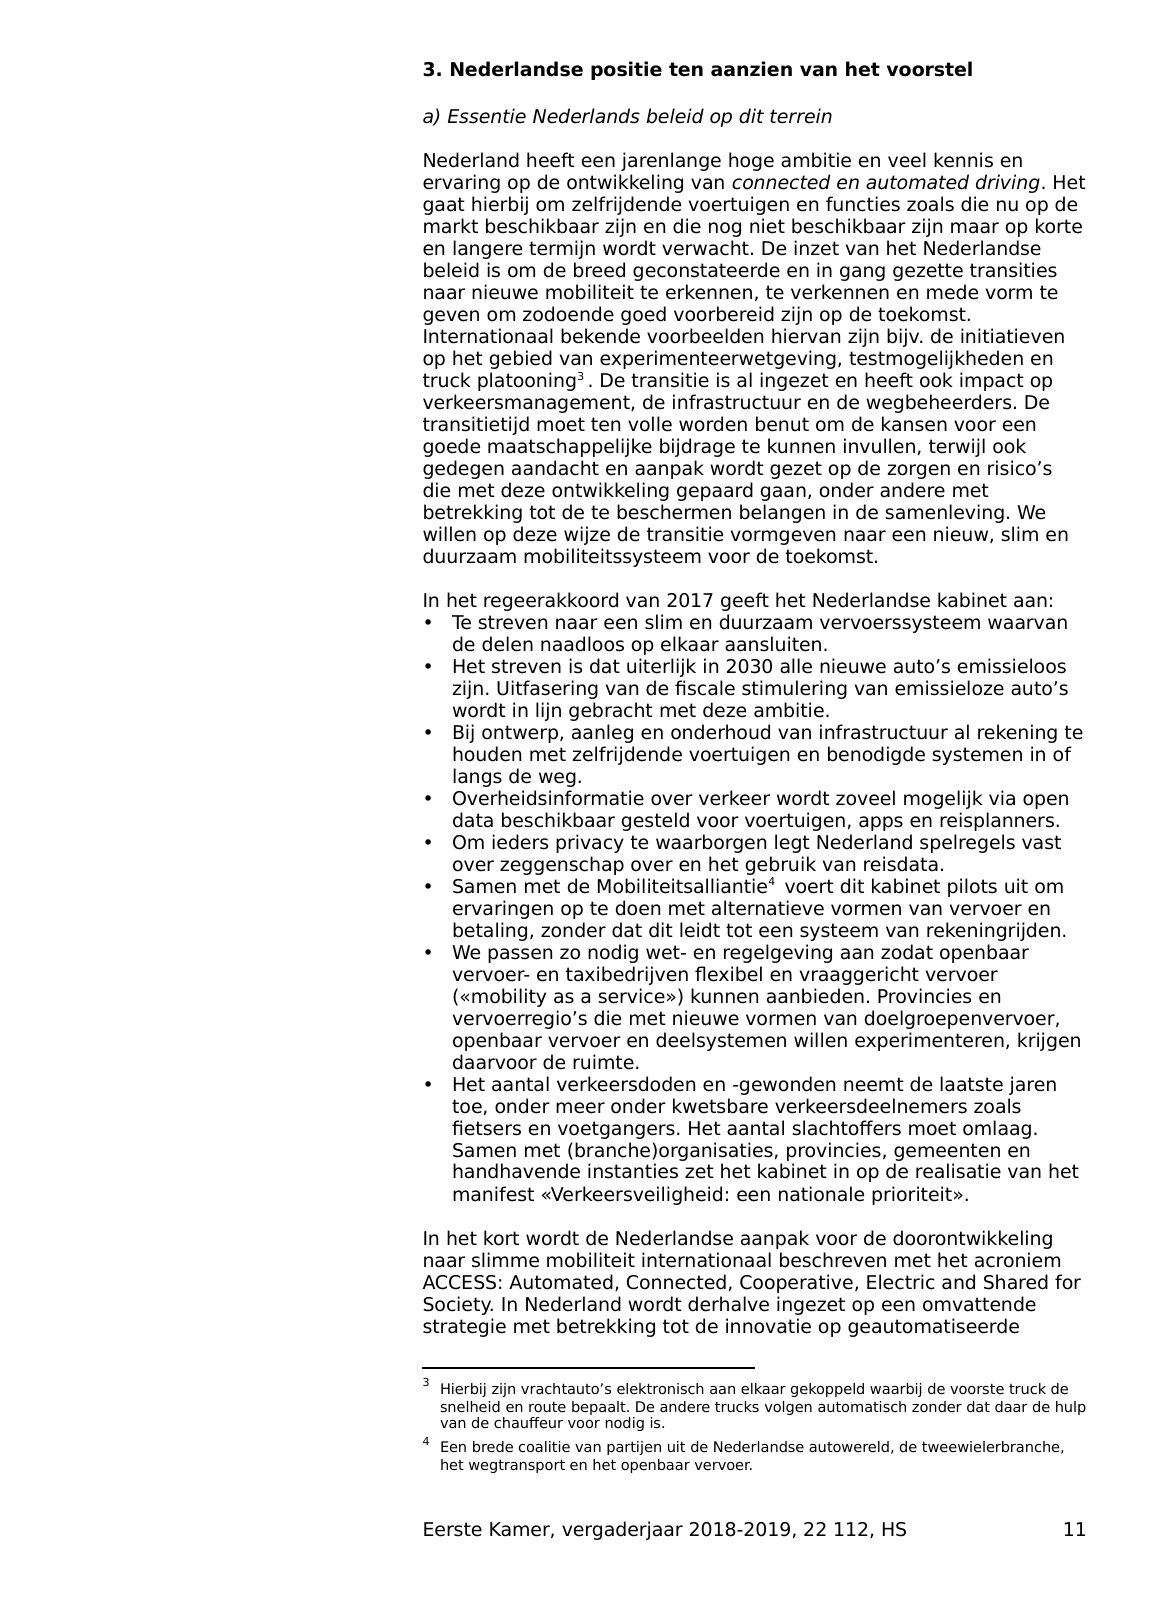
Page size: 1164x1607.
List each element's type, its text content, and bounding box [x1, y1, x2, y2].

text • Het streven is dat uiterlijk in 2030 alle nieuwe auto’s emissieloos zijn. Uitfasering van de fiscale stimulering van emissieloze auto’s wordt in lijn gebracht met deze ambitie. [422, 656, 1087, 722]
text • Te streven naar een slim en duurzaam vervoerssysteem waarvan de delen naadloos op elkaar aansluiten. [422, 612, 1087, 656]
subtitle 3. Nederlandse positie ten aanzien van het voorstel [422, 59, 1087, 81]
subtitle a) Essentie Nederlands beleid op dit terrein [422, 106, 1087, 128]
text • Om ieders privacy te waarborgen legt Nederland spelregels vast over zeggenschap over en het gebruik van reisdata. [422, 832, 1087, 876]
text Een brede coalitie van partijen uit de Nederlandse autowereld, de tweewielerbranche, het wegtransport en het openbaar vervoer. [422, 1435, 1087, 1474]
text Hierbij zijn vrachtauto’s elektronisch aan elkaar gekoppeld waarbij de voorste truck de snelheid en route bepaalt. De andere trucks volgen automatisch zonder dat daar de hulp van de chauffeur voor nodig is. [422, 1377, 1087, 1432]
text In het regeerakkoord van 2017 geeft het Nederlandse kabinet aan: [422, 590, 1087, 612]
text In het kort wordt de Nederlandse aanpak voor de doorontwikkeling naar slimme mobiliteit internationaal beschreven met het acroniem ACCESS: Automated, Connected, Cooperative, Electric and Shared for Society. In Nederland wordt derhalve ingezet op een omvattende strategie met betrekking tot de innovatie op geautomatiseerde [422, 1228, 1087, 1337]
text • Het aantal verkeersdoden en -gewonden neemt de laatste jaren toe, onder meer onder kwetsbare verkeersdeelnemers zoals fietsers en voetgangers. Het aantal slachtoffers moet omlaag. Samen met (branche)organisaties, provincies, gemeenten en handhavende instanties zet het kabinet in op de realisatie van het manifest «Verkeersveiligheid: een nationale prioriteit». [422, 1073, 1087, 1205]
text Nederland heeft een jarenlange hoge ambitie en veel kennis en ervaring op de ontwikkeling van connected en automated driving. Het gaat hierbij om zelfrijdende voertuigen en functies zoals die nu op de markt beschikbaar zijn en die nog niet beschikbaar zijn maar op korte en langere termijn wordt verwacht. De inzet van het Nederlandse beleid is om de breed geconstateerde en in gang gezette transities naar nieuwe mobiliteit te erkennen, te verkennen en mede vorm te geven om zodoende goed voorbereid zijn op de toekomst. Internationaal bekende voorbeelden hiervan zijn bijv. de initiatieven op het gebied van experimenteerwetgeving, testmogelijkheden en truck platooning. De transitie is al ingezet en heeft ook impact op verkeersmanagement, de infrastructuur en de wegbeheerders. De transitietijd moet ten volle worden benut om de kansen voor een goede maatschappelijke bijdrage te kunnen invullen, terwijl ook gedegen aandacht en aanpak wordt gezet op de zorgen en risico’s die met deze ontwikkeling gepaard gaan, onder andere met betrekking tot de te beschermen belangen in de samenleving. We willen op deze wijze de transitie vormgeven naar een nieuw, slim en duurzaam mobiliteitssysteem voor de toekomst. [422, 150, 1087, 568]
text • Overheidsinformatie over verkeer wordt zoveel mogelijk via open data beschikbaar gesteld voor voertuigen, apps en reisplanners. [422, 788, 1087, 832]
text • We passen zo nodig wet- en regelgeving aan zodat openbaar vervoer- en taxibedrijven flexibel en vraaggericht vervoer («mobility as a service») kunnen aanbieden. Provincies en vervoerregio’s die met nieuwe vormen van doelgroepenvervoer, openbaar vervoer en deelsystemen willen experimenteren, krijgen daarvoor de ruimte. [422, 942, 1087, 1073]
text • Bij ontwerp, aanleg en onderhoud van infrastructuur al rekening te houden met zelfrijdende voertuigen en benodigde systemen in of langs de weg. [422, 722, 1087, 788]
text • Samen met de Mobiliteitsalliantie voert dit kabinet pilots uit om ervaringen op te doen met alternatieve vormen van vervoer en betaling, zonder dat dit leidt tot een systeem van rekeningrijden. [422, 876, 1087, 942]
